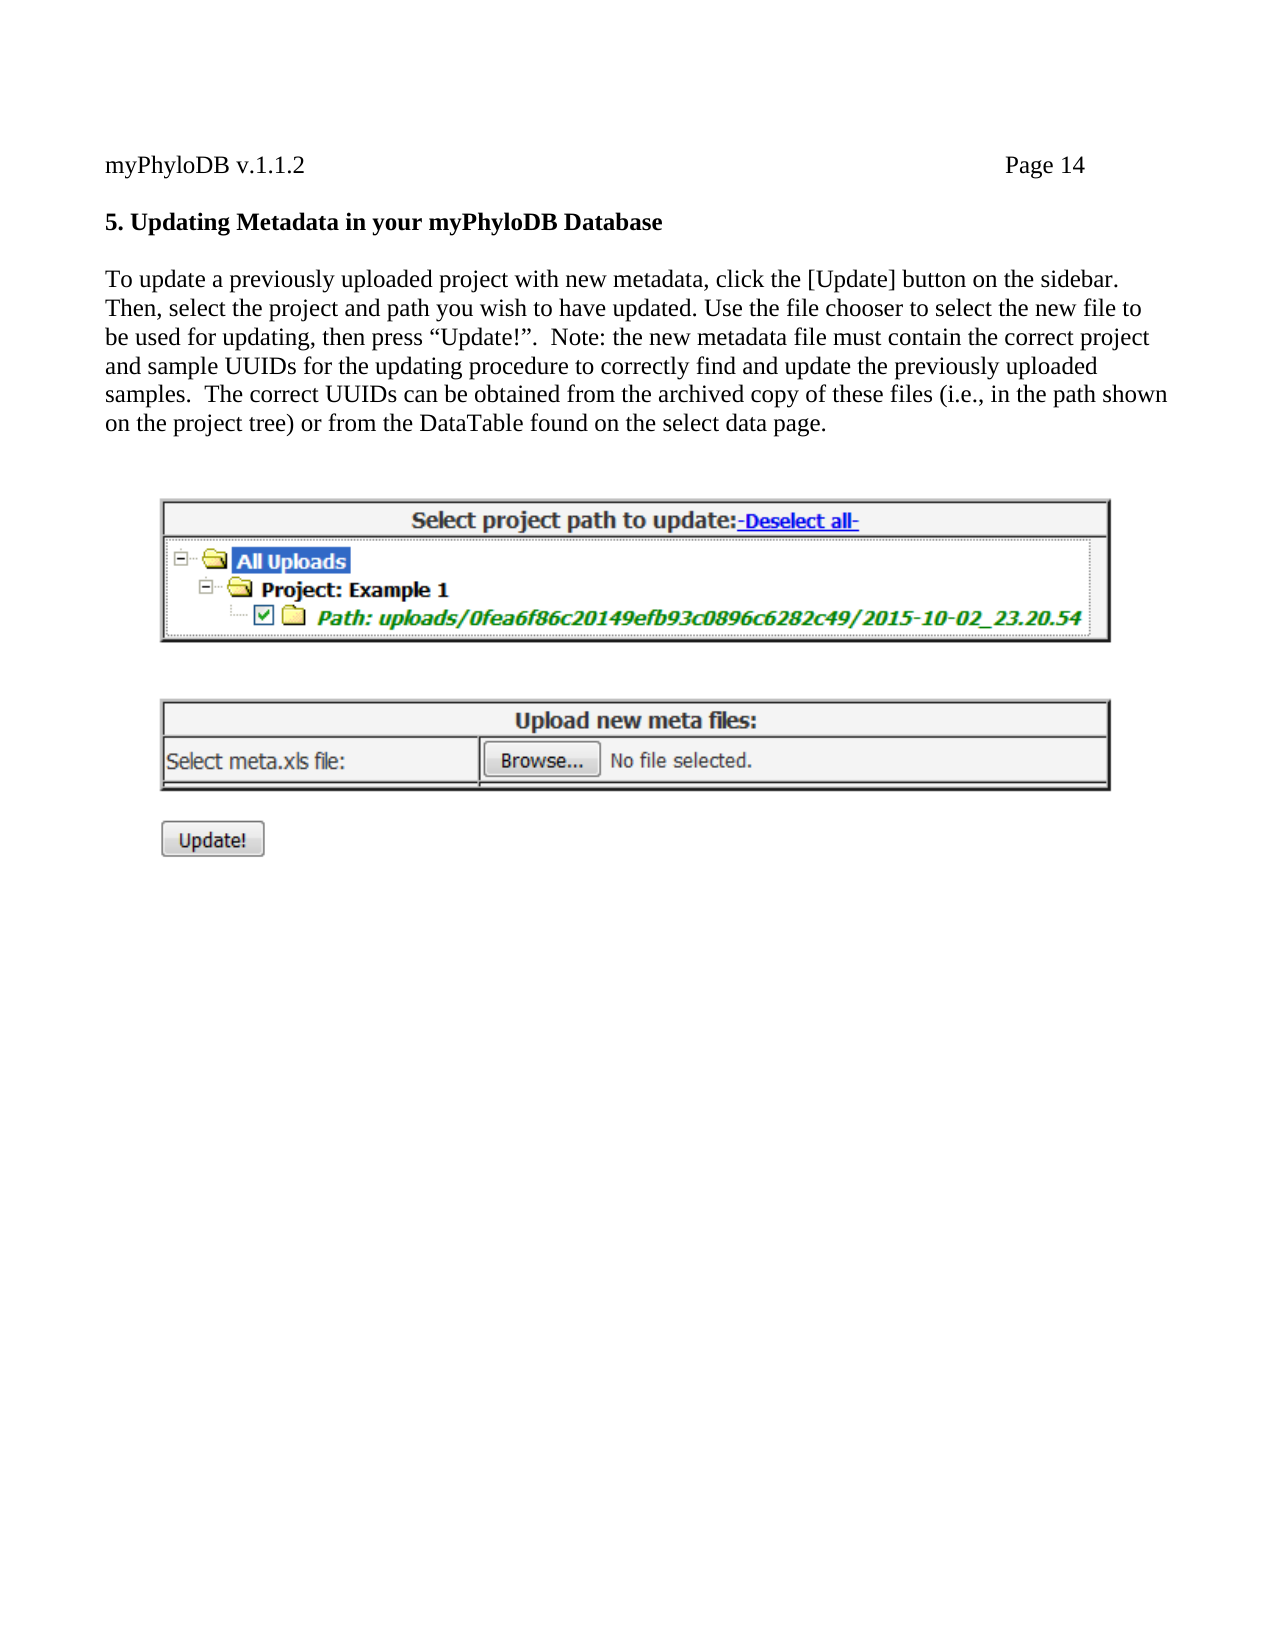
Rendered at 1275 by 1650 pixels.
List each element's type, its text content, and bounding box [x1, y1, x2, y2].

text To update a previously uploaded project with new metadata, click the [Update] button on the sidebar. Then, select the project and path you wish to have updated. Use the file chooser to select the new file to be used for updating, then press “Update!”. Note: the new metadata file must contain the correct project and sample UUIDs for the updating procedure to correctly find and update the previously uploaded samples. The correct UUIDs can be obtained from the archived copy of these files (i.e., in the path shown on the project tree) or from the DataTable found on the select data page. [105, 264, 1170, 437]
picture [157, 494, 1118, 868]
text 5. Updating Metadata in your myPhyloDB Database [105, 207, 1170, 236]
